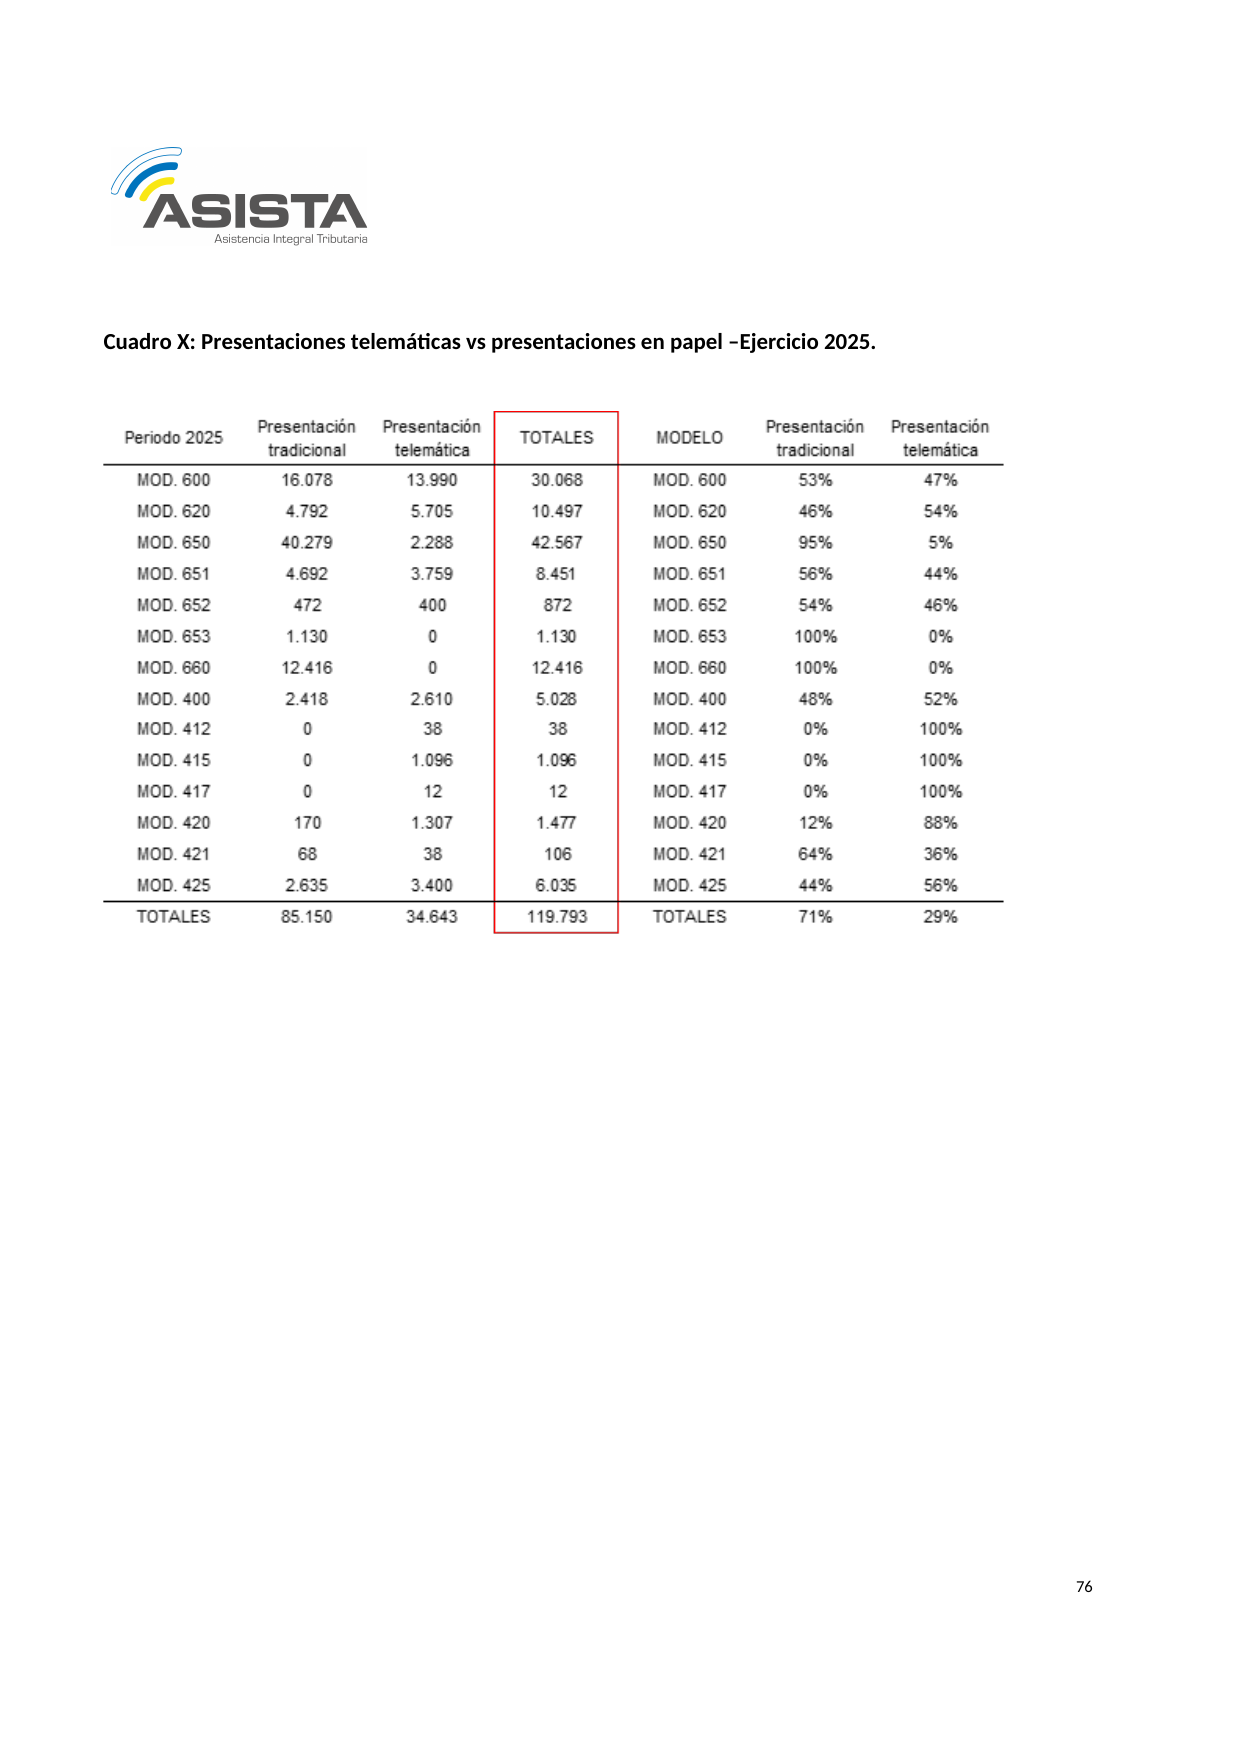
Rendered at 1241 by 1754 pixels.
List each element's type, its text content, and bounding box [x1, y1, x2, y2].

text Cuadro X: Presentaciones telemáticas vs presentaciones en papel –Ejercicio 2025. [103, 327, 1092, 355]
